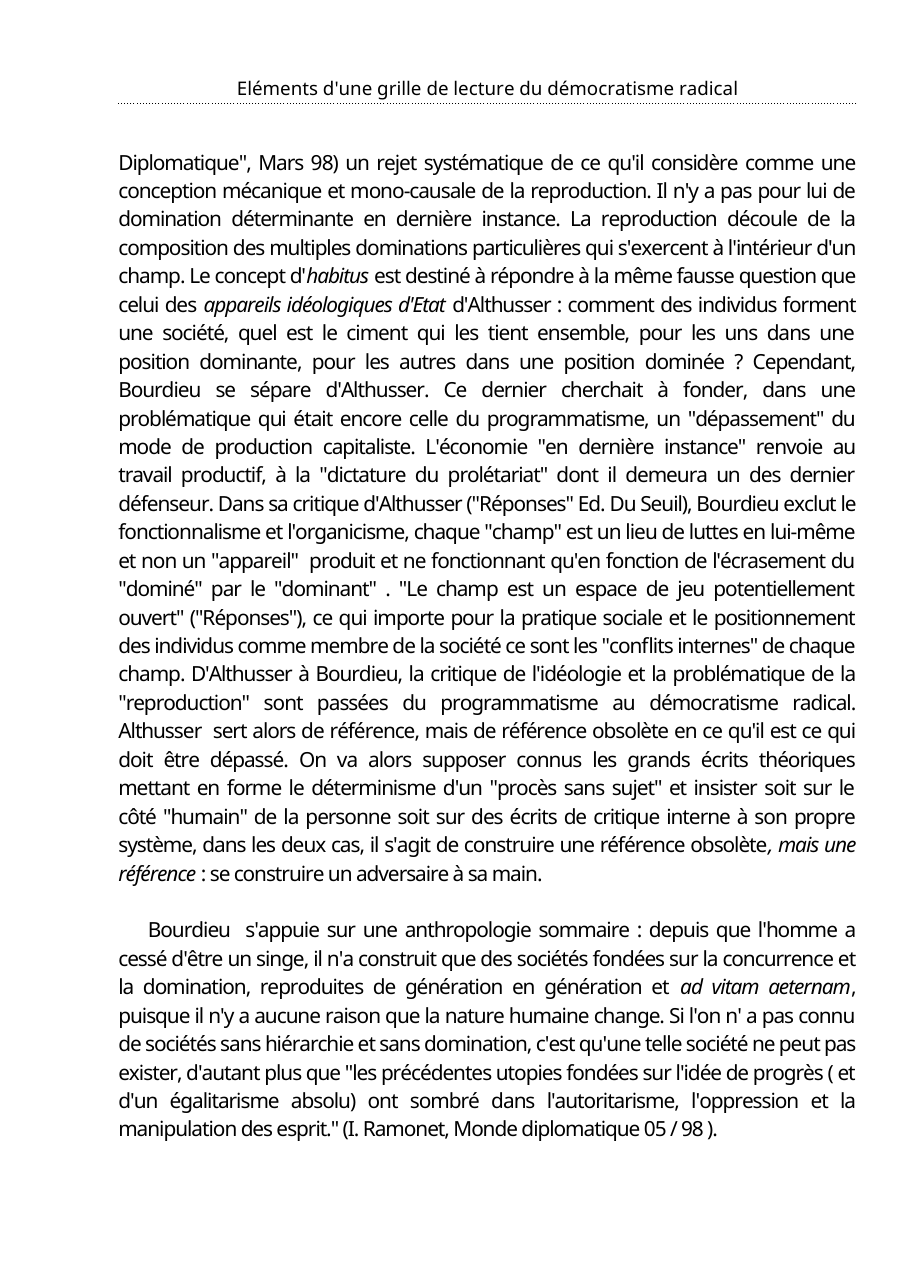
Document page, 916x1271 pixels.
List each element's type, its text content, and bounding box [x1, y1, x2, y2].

text Bourdieu s'appuie sur une anthropologie sommaire : depuis que l'homme a cessé d'être un singe, il n'a construit que des sociétés fondées sur la concurrence et la domination, reproduites de génération en génération et ad vitam aeternam, puisque il n'y a aucune raison que la nature humaine change. Si l'on n' a pas connu de sociétés sans hiérarchie et sans domination, c'est qu'une telle société ne peut pas exister, d'autant plus que "les précédentes utopies fondées sur l'idée de progrès ( et d'un égalitarisme absolu) ont sombré dans l'autoritarisme, l'oppression et la manipulation des esprit." (I. Ramonet, Monde diplomatique 05 / 98 ). [118, 916, 856, 1143]
text Diplomatique", Mars 98) un rejet systématique de ce qu'il considère comme une conception mécanique et mono-causale de la reproduction. Il n'y a pas pour lui de domination déterminante en dernière instance. La reproduction découle de la composition des multiples dominations particulières qui s'exercent à l'intérieur d'un champ. Le concept d'habitus est destiné à répondre à la même fausse question que celui des appareils idéologiques d'Etat d'Althusser : comment des individus forment une société, quel est le ciment qui les tient ensemble, pour les uns dans une position dominante, pour les autres dans une position dominée ? Cependant, Bourdieu se sépare d'Althusser. Ce dernier cherchait à fonder, dans une problématique qui était encore celle du programmatisme, un "dépassement" du mode de production capitaliste. L'économie "en dernière instance" renvoie au travail productif, à la "dictature du prolétariat" dont il demeura un des dernier défenseur. Dans sa critique d'Althusser ("Réponses" Ed. Du Seuil), Bourdieu exclut le fonctionnalisme et l'organicisme, chaque "champ" est un lieu de luttes en lui-même et non un "appareil" produit et ne fonctionnant qu'en fonction de l'écrasement du "dominé" par le "dominant" . "Le champ est un espace de jeu potentiellement ouvert" ("Réponses"), ce qui importe pour la pratique sociale et le positionnement des individus comme membre de la société ce sont les "conflits internes" de chaque champ. D'Althusser à Bourdieu, la critique de l'idéologie et la problématique de la "reproduction" sont passées du programmatisme au démocratisme radical. Althusser sert alors de référence, mais de référence obsolète en ce qu'il est ce qui doit être dépassé. On va alors supposer connus les grands écrits théoriques mettant en forme le déterminisme d'un "procès sans sujet" et insister soit sur le côté "humain" de la personne soit sur des écrits de critique interne à son propre système, dans les deux cas, il s'agit de construire une référence obsolète, mais une référence : se construire un adversaire à sa main. [118, 148, 856, 887]
